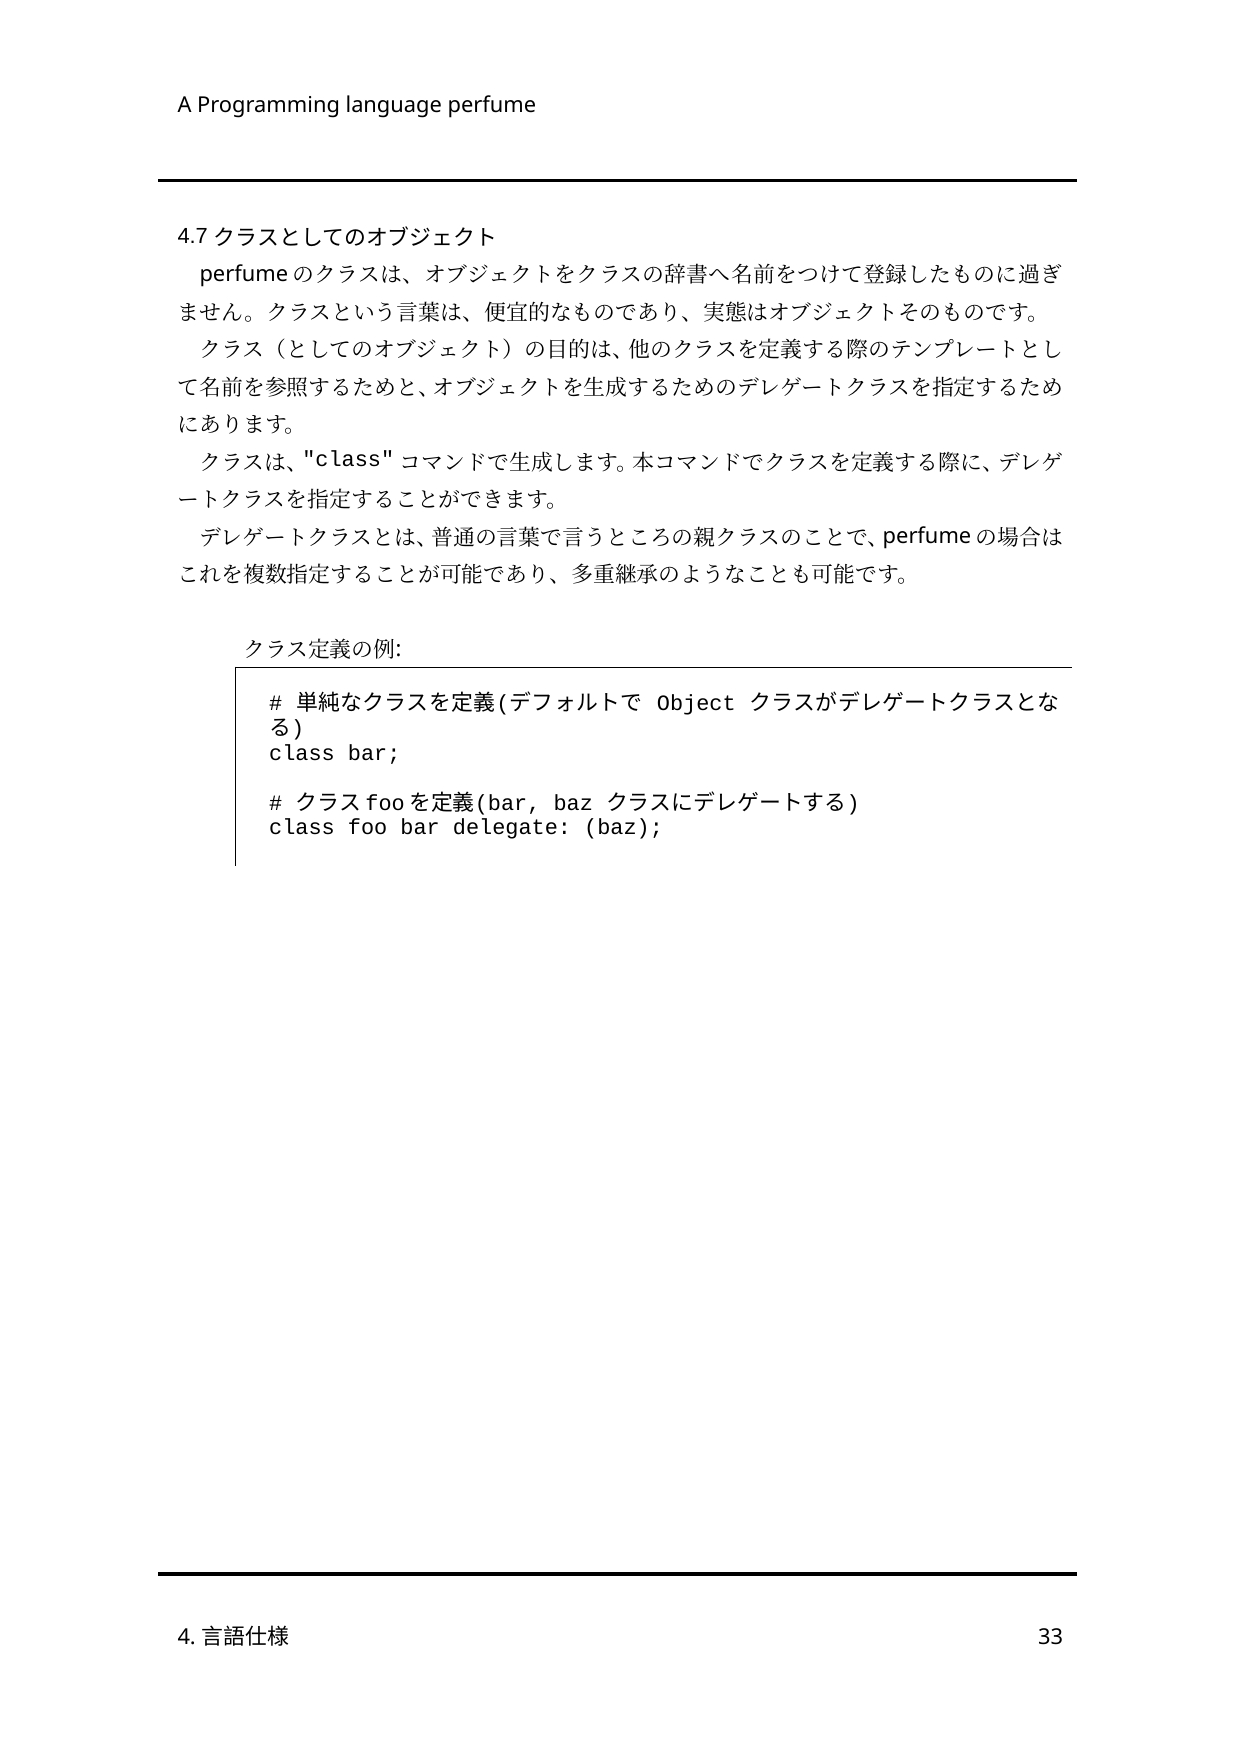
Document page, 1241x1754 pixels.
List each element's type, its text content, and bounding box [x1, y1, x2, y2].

text デレゲートクラスとは、普通の言葉で言うところの親クラスのことで、perfumeの場合はこれを複数指定することが可能であり、多重継承のようなことも可能です。 [177, 517, 1063, 592]
text クラスは、"class" コマンドで生成します。本コマンドでクラスを定義する際に、デレゲートクラスを指定することができます。 [177, 442, 1063, 517]
text perfumeのクラスは、オブジェクトをクラスの辞書へ名前をつけて登録したものに過ぎません。クラスという言葉は、便宜的なものであり、実態はオブジェクトそのものです。 [177, 254, 1063, 329]
subtitle 4.7 クラスとしてのオブジェクト [177, 217, 1063, 254]
text クラス（としてのオブジェクト）の目的は、他のクラスを定義する際のテンプレートとして名前を参照するためと、オブジェクトを生成するためのデレゲートクラスを指定するためにあります。 [177, 329, 1063, 442]
text クラス定義の例: [243, 629, 1063, 667]
table_header # 単純なクラスを定義(デフォルトで Object クラスがデレゲートクラスとなる) class bar; # クラスfooを定義(bar, baz クラスにデレゲートする) class foo bar delegate: (baz); [236, 668, 1072, 866]
